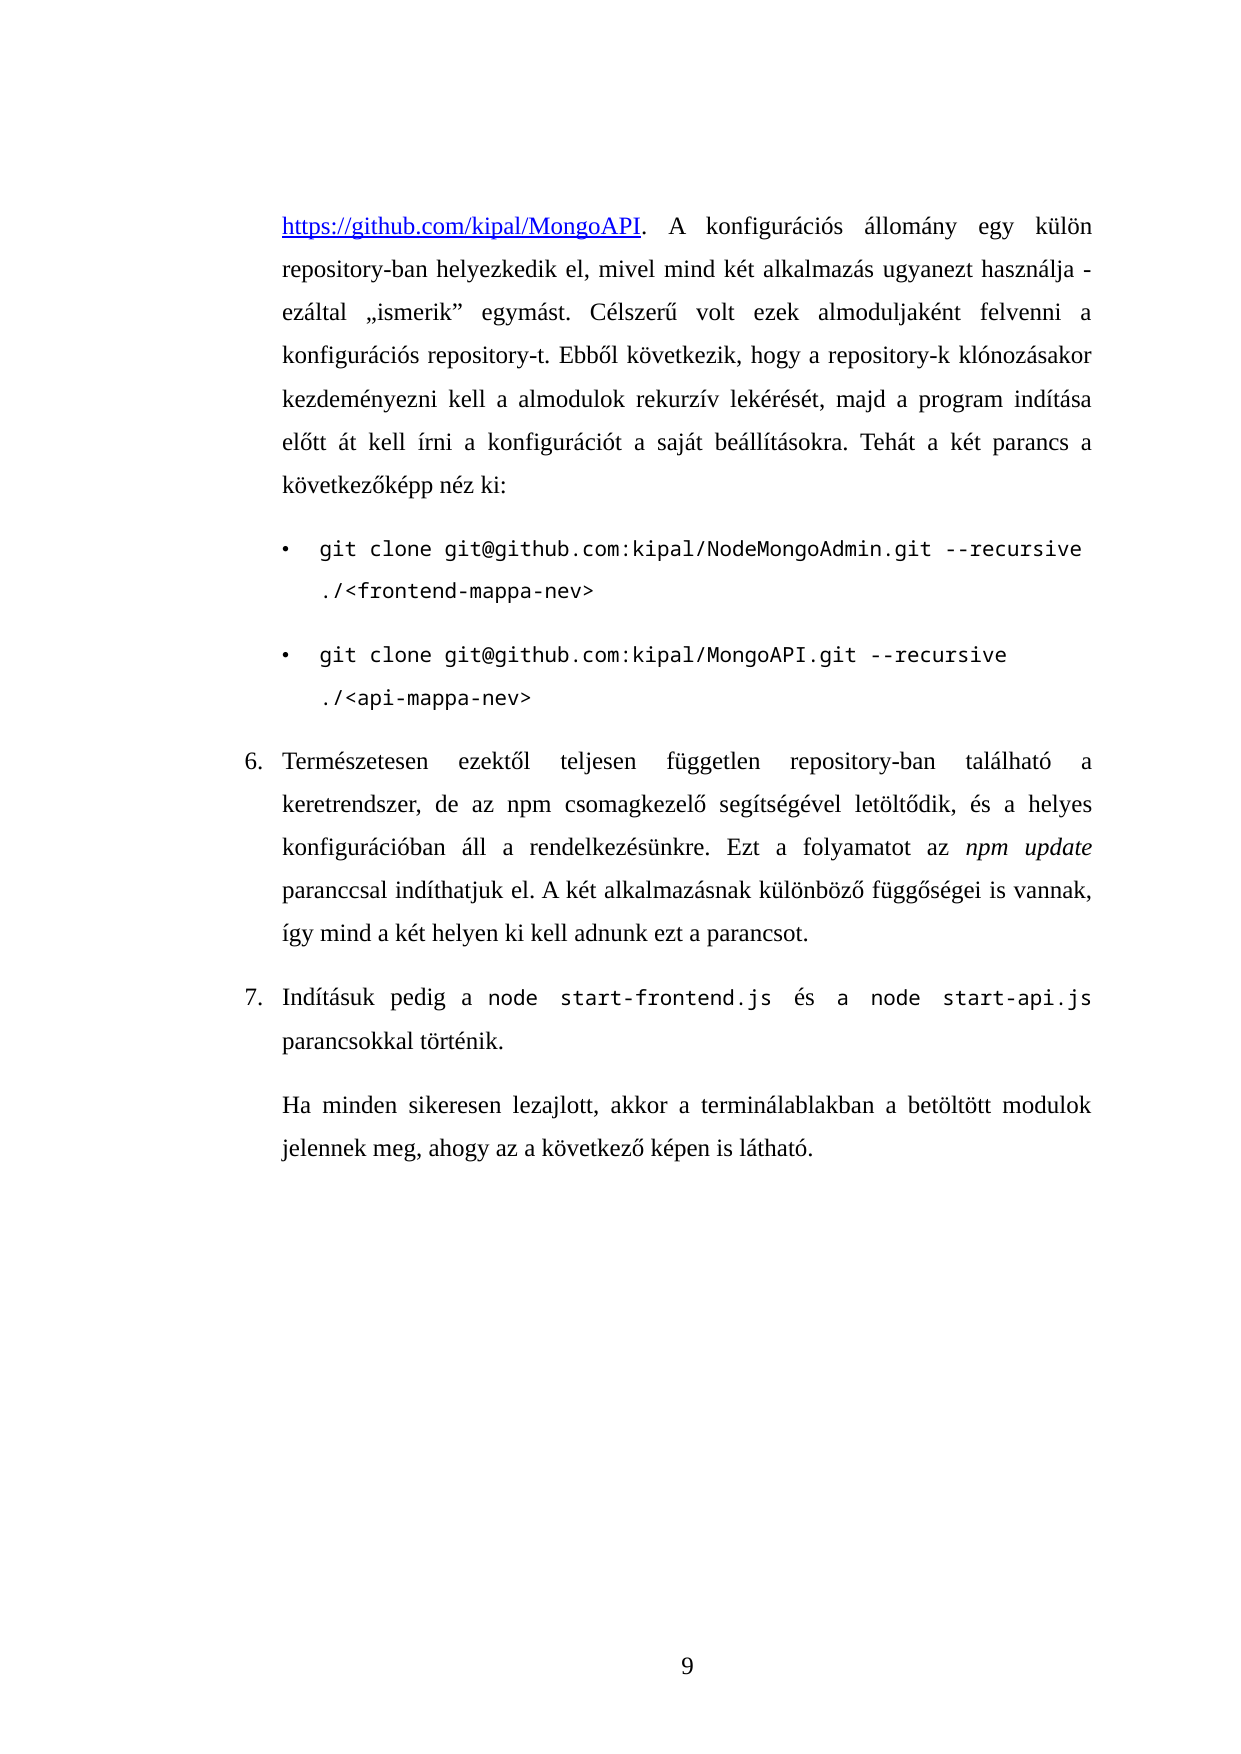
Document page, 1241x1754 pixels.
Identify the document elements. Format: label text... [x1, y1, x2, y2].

list https://github.com/kipal/MongoAPI. A konfigurációs állomány egy külön repository-ban helyezkedik el, mivel mind két alkalmazás ugyanezt használja - ezáltal „ismerik” egymást. Célszerű volt ezek almoduljaként felvenni a konfigurációs repository-t. Ebből következik, hogy a repository-k klónozásakor kezdeményezni kell a almodulok rekurzív lekérését, majd a program indítása előtt át kell írni a konfigurációt a saját beállításokra. Tehát a két parancs a következőképp néz ki: [244, 211, 1092, 499]
list Természetesen ezektől teljesen független repository-ban található a keretrendszer, de az npm csomagkezelő segítségével letöltődik, és a helyes konfigurációban áll a rendelkezésünkre. Ezt a folyamatot az npm update paranccsal indíthatjuk el. A két alkalmazásnak különböző függőségei is vannak, így mind a két helyen ki kell adnunk ezt a parancsot. [244, 746, 1092, 947]
list Ha minden sikeresen lezajlott, akkor a terminálablakban a betöltött modulok jelennek meg, ahogy az a következő képen is látható. [244, 1090, 1092, 1162]
list git clone git@github.com:kipal/MongoAPI.git --recursive ./<api-mappa-nev> [282, 640, 1092, 711]
list git clone git@github.com:kipal/NodeMongoAdmin.git --recursive ./<frontend-mappa-nev> [282, 534, 1092, 605]
list Indításuk pedig a node start-frontend.js és a node start-api.js parancsokkal történik. [244, 982, 1092, 1055]
